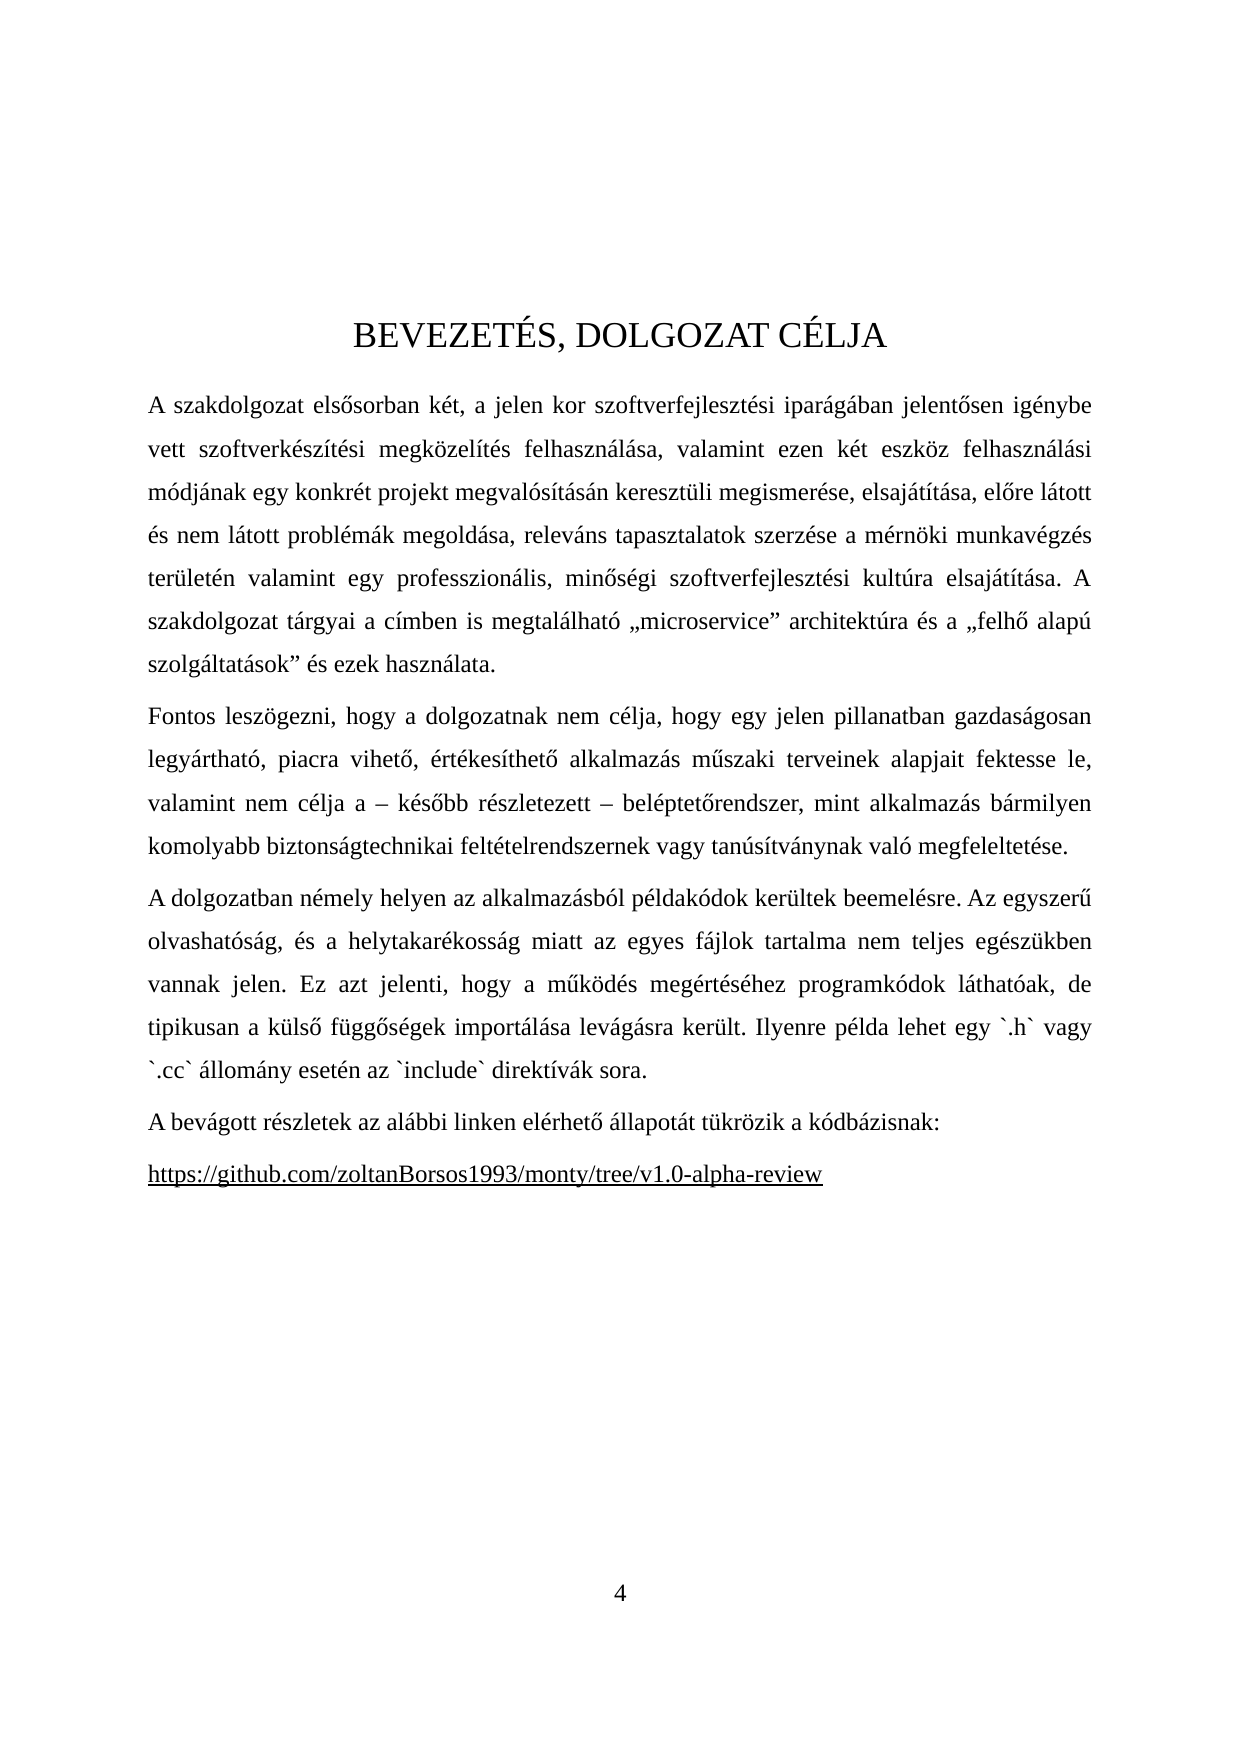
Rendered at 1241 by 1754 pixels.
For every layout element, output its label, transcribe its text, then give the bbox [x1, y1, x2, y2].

text A dolgozatban némely helyen az alkalmazásból példakódok kerültek beemelésre. Az egyszerű olvashatóság, és a helytakarékosság miatt az egyes fájlok tartalma nem teljes egészükben vannak jelen. Ez azt jelenti, hogy a működés megértéséhez programkódok láthatóak, de tipikusan a külső függőségek importálása levágásra került. Ilyenre példa lehet egy `.h` vagy `.cc` állomány esetén az `include` direktívák sora. [148, 883, 1093, 1084]
text A bevágott részletek az alábbi linken elérhető állapotát tükrözik a kódbázisnak: [148, 1107, 1093, 1136]
subtitle BEVEZETÉS, DOLGOZAT CÉLJA [148, 313, 1093, 355]
text https://github.com/zoltanBorsos1993/monty/tree/v1.0-alpha-review [148, 1159, 1093, 1188]
text A szakdolgozat elsősorban két, a jelen kor szoftverfejlesztési iparágában jelentősen igénybe vett szoftverkészítési megközelítés felhasználása, valamint ezen két eszköz felhasználási módjának egy konkrét projekt megvalósításán keresztüli megismerése, elsajátítása, előre látott és nem látott problémák megoldása, releváns tapasztalatok szerzése a mérnöki munkavégzés területén valamint egy professzionális, minőségi szoftverfejlesztési kultúra elsajátítása. A szakdolgozat tárgyai a címben is megtalálható „microservice” architektúra és a „felhő alapú szolgáltatások” és ezek használata. [148, 391, 1093, 678]
text Fontos leszögezni, hogy a dolgozatnak nem célja, hogy egy jelen pillanatban gazdaságosan legyártható, piacra vihető, értékesíthető alkalmazás műszaki terveinek alapjait fektesse le, valamint nem célja a – később részletezett – beléptetőrendszer, mint alkalmazás bármilyen komolyabb biztonságtechnikai feltételrendszernek vagy tanúsítványnak való megfeleltetése. [148, 701, 1093, 859]
